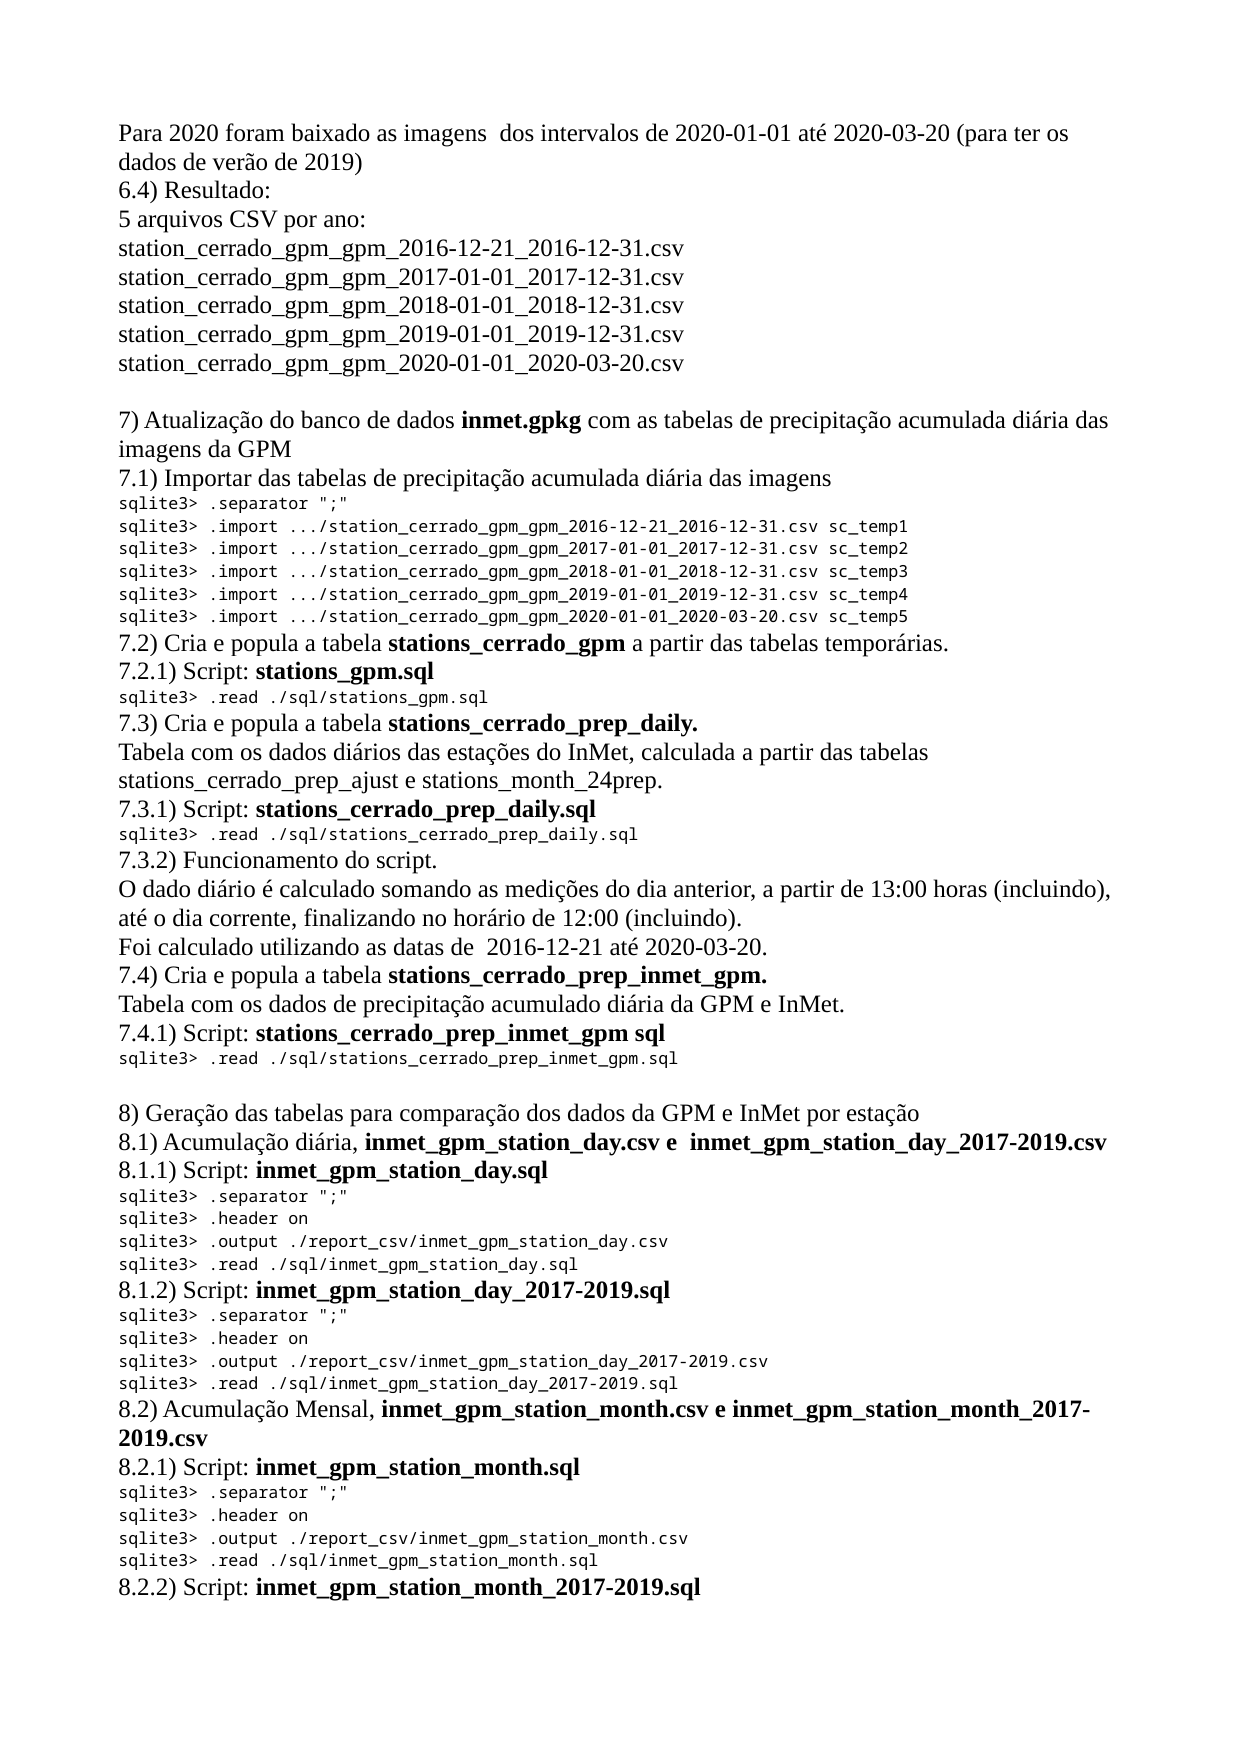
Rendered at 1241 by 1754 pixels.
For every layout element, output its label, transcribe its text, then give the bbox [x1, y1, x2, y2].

text Para 2020 foram baixado as imagens dos intervalos de 2020-01-01 até 2020-03-20 (para ter os dados de verão de 2019) [118, 118, 1122, 176]
text sqlite3> .header on sqlite3> .output ./report_csv/inmet_gpm_station_day_2017-2019.csv sqlite3> .read ./sql/inmet_gpm_station_day_2017-2019.sql [118, 1326, 1122, 1394]
text sqlite3> .separator ";" [118, 1184, 1122, 1207]
text sqlite3> .read ./sql/stations_cerrado_prep_inmet_gpm.sql [118, 1047, 1122, 1069]
text 6.4) Resultado: [118, 176, 1122, 204]
text sqlite3> .separator ";" [118, 1304, 1122, 1326]
text sqlite3> .read ./sql/stations_gpm.sql [118, 685, 1122, 708]
text sqlite3> .header on sqlite3> .output ./report_csv/inmet_gpm_station_day.csv sqlite3> .read ./sql/inmet_gpm_station_day.sql [118, 1207, 1122, 1275]
text sqlite3> .separator ";" sqlite3> .header on sqlite3> .output ./report_csv/inmet_gpm_station_month.csv sqlite3> .read ./sql/inmet_gpm_station_month.sql [118, 1481, 1122, 1572]
text 7.2.1) Script: stations_gpm.sql [118, 656, 1122, 685]
text station_cerrado_gpm_gpm_2018-01-01_2018-12-31.csv [118, 291, 1122, 319]
text 8.2.2) Script: inmet_gpm_station_month_2017-2019.sql [118, 1572, 1122, 1600]
text station_cerrado_gpm_gpm_2020-01-01_2020-03-20.csv [118, 348, 1122, 377]
text 7.3) Cria e popula a tabela stations_cerrado_prep_daily. [118, 708, 1122, 737]
text station_cerrado_gpm_gpm_2017-01-01_2017-12-31.csv [118, 262, 1122, 291]
text 7.4) Cria e popula a tabela stations_cerrado_prep_inmet_gpm. [118, 961, 1122, 989]
text Tabela com os dados de precipitação acumulado diária da GPM e InMet. [118, 989, 1122, 1018]
text 8.2) Acumulação Mensal, inmet_gpm_station_month.csv e inmet_gpm_station_month_2017-2019.csv [118, 1394, 1122, 1452]
text O dado diário é calculado somando as medições do dia anterior, a partir de 13:00 horas (incluindo), até o dia corrente, finalizando no horário de 12:00 (incluindo). [118, 874, 1122, 932]
text sqlite3> .separator ";" sqlite3> .import .../station_cerrado_gpm_gpm_2016-12-21_2016-12-31.csv sc_temp1 sqlite3> .import .../station_cerrado_gpm_gpm_2017-01-01_2017-12-31.csv sc_temp2 sqlite3> .import .../station_cerrado_gpm_gpm_2018-01-01_2018-12-31.csv sc_temp3 sqlite3> .import .../station_cerrado_gpm_gpm_2019-01-01_2019-12-31.csv sc_temp4 sqlite3> .import .../station_cerrado_gpm_gpm_2020-01-01_2020-03-20.csv sc_temp5 [118, 491, 1122, 628]
text 7) Atualização do banco de dados inmet.gpkg com as tabelas de precipitação acumulada diária das imagens da GPM [118, 405, 1122, 463]
text 8) Geração das tabelas para comparação dos dados da GPM e InMet por estação [118, 1098, 1122, 1127]
text 8.2.1) Script: inmet_gpm_station_month.sql [118, 1452, 1122, 1481]
text 8.1.1) Script: inmet_gpm_station_day.sql [118, 1155, 1122, 1184]
text sqlite3> .read ./sql/stations_cerrado_prep_daily.sql [118, 823, 1122, 846]
text Tabela com os dados diários das estações do InMet, calculada a partir das tabelas stations_cerrado_prep_ajust e stations_month_24prep. [118, 737, 1122, 794]
text 7.1) Importar das tabelas de precipitação acumulada diária das imagens [118, 463, 1122, 491]
text Foi calculado utilizando as datas de 2016-12-21 até 2020-03-20. [118, 932, 1122, 961]
text 7.2) Cria e popula a tabela stations_cerrado_gpm a partir das tabelas temporárias. [118, 628, 1122, 656]
text 7.4.1) Script: stations_cerrado_prep_inmet_gpm sql [118, 1018, 1122, 1047]
text 8.1.2) Script: inmet_gpm_station_day_2017-2019.sql [118, 1275, 1122, 1304]
text 7.3.1) Script: stations_cerrado_prep_daily.sql [118, 794, 1122, 823]
text 5 arquivos CSV por ano: [118, 204, 1122, 233]
text 8.1) Acumulação diária, inmet_gpm_station_day.csv e inmet_gpm_station_day_2017-2019.csv [118, 1127, 1122, 1155]
text station_cerrado_gpm_gpm_2016-12-21_2016-12-31.csv [118, 233, 1122, 262]
text station_cerrado_gpm_gpm_2019-01-01_2019-12-31.csv [118, 319, 1122, 348]
text 7.3.2) Funcionamento do script. [118, 846, 1122, 874]
